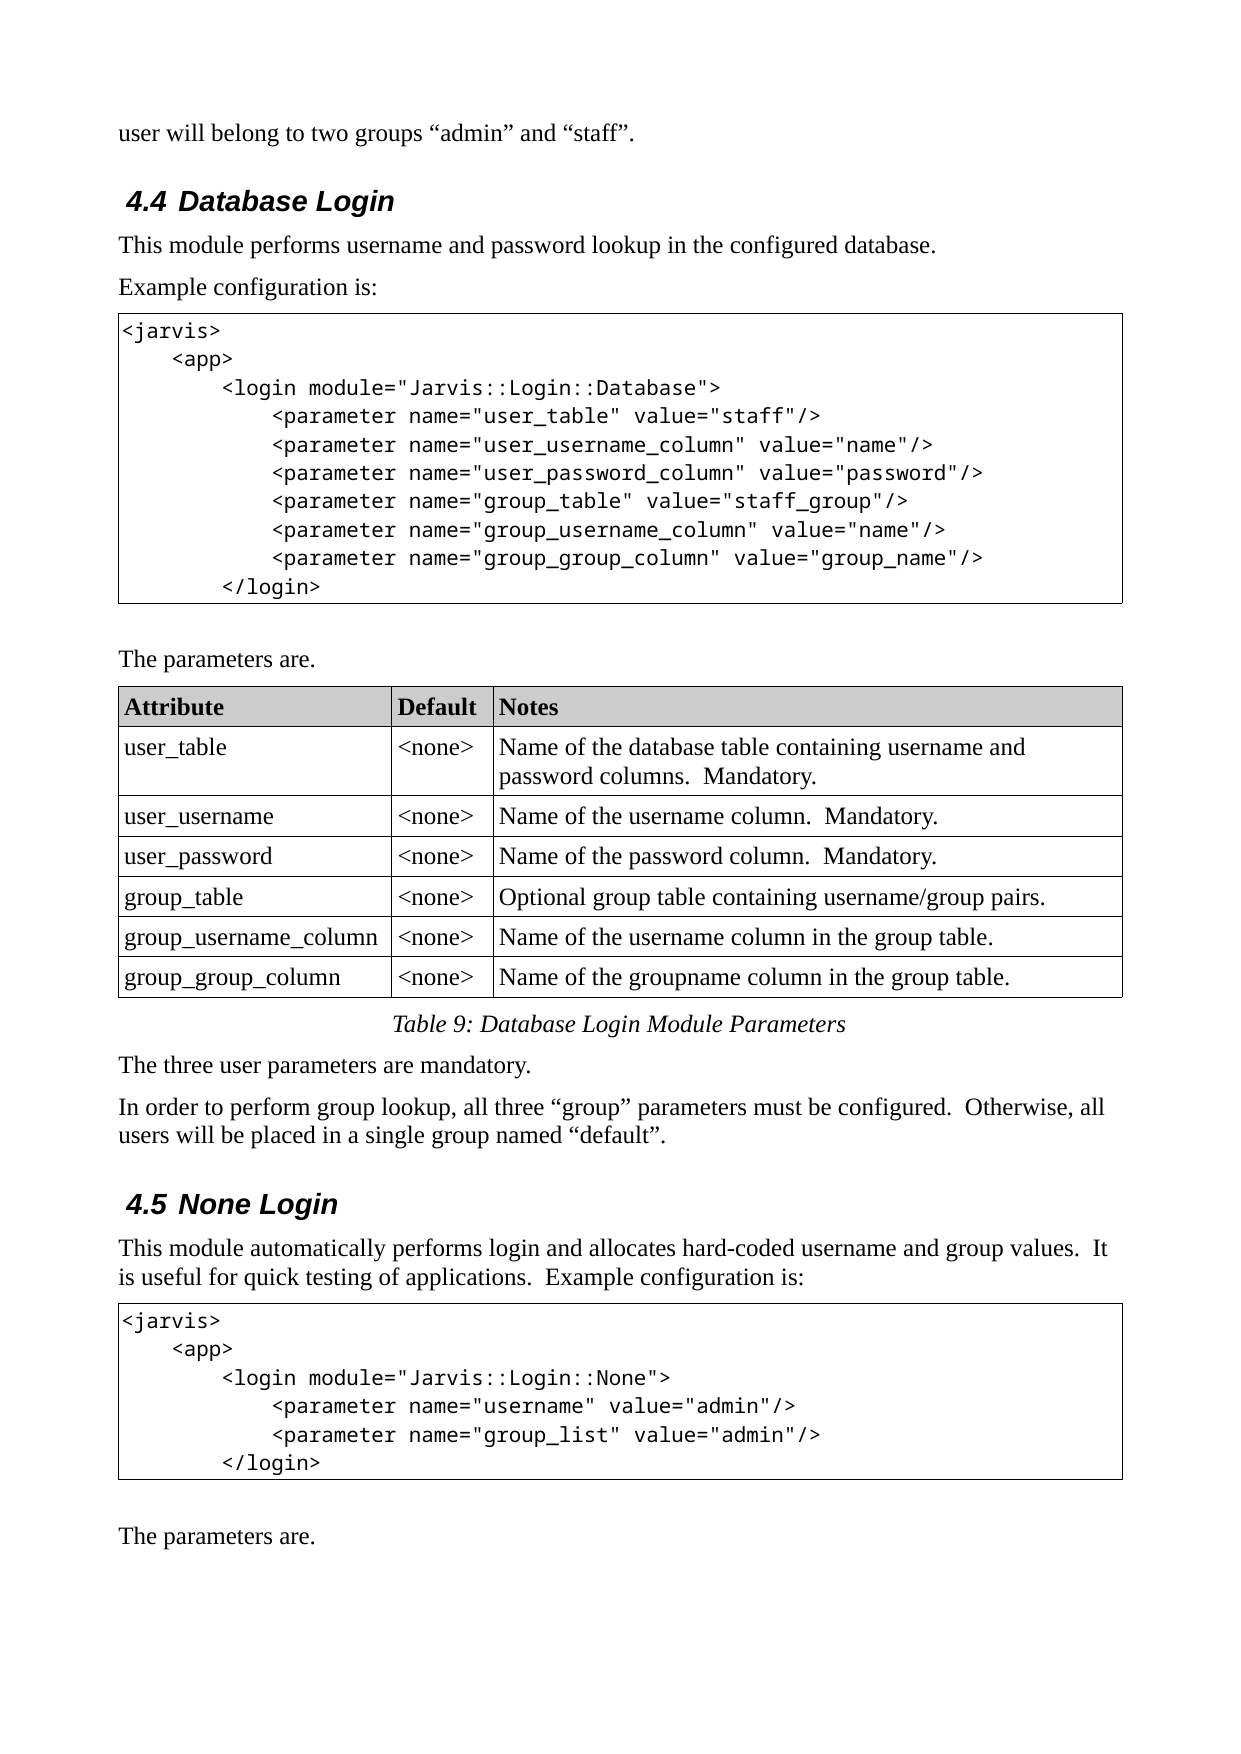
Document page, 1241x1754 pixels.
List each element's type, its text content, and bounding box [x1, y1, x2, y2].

text Table 9: Database Login Module Parameters [118, 1009, 1122, 1038]
table_header Notes [494, 687, 1122, 726]
text <login module="Jarvis::Login::Database"> [119, 370, 1122, 398]
text Example configuration is: [118, 272, 1122, 300]
table_cell <none> [392, 957, 493, 997]
table_cell Optional group table containing username/group pairs. [494, 877, 1122, 916]
subtitle None Login [118, 1187, 1122, 1220]
text user will belong to two groups “admin” and “staff”. [118, 118, 1122, 147]
table_cell <none> [392, 917, 493, 956]
text In order to perform group lookup, all three “group” parameters must be configured. Otherwise, all users will be placed in a single group named “default”. [118, 1092, 1122, 1149]
subtitle Database Login [118, 184, 1122, 218]
text <jarvis> [119, 314, 1122, 341]
table_cell Name of the username column in the group table. [494, 917, 1122, 956]
text </login> [119, 1445, 1122, 1479]
text <parameter name="group_list" value="admin"/> [119, 1417, 1122, 1445]
text This module automatically performs login and allocates hard-coded username and group values. It is useful for quick testing of applications. Example configuration is: [118, 1233, 1122, 1290]
table_cell <none> [392, 796, 493, 836]
table_header Attribute [119, 687, 391, 726]
table_cell Name of the groupname column in the group table. [494, 957, 1122, 997]
text <parameter name="group_table" value="staff_group"/> [119, 483, 1122, 512]
table_cell Name of the username column. Mandatory. [494, 796, 1122, 836]
table_cell group_group_column [119, 957, 391, 997]
text <parameter name="user_table" value="staff"/> [119, 398, 1122, 427]
table_header Default [392, 687, 493, 726]
text <app> [119, 1331, 1122, 1360]
text <app> [119, 341, 1122, 370]
text This module performs username and password lookup in the configured database. [118, 230, 1122, 259]
text The parameters are. [118, 1521, 1122, 1549]
text <parameter name="user_password_column" value="password"/> [119, 455, 1122, 483]
text <parameter name="username" value="admin"/> [119, 1388, 1122, 1417]
table_cell group_table [119, 877, 391, 916]
table_cell Name of the database table containing username and password columns. Mandatory. [494, 727, 1122, 795]
text <parameter name="group_group_column" value="group_name"/> [119, 540, 1122, 569]
table_cell <none> [392, 877, 493, 916]
text <parameter name="group_username_column" value="name"/> [119, 512, 1122, 540]
text <jarvis> [119, 1304, 1122, 1331]
table_cell Name of the password column. Mandatory. [494, 837, 1122, 876]
text <login module="Jarvis::Login::None"> [119, 1360, 1122, 1388]
text The three user parameters are mandatory. [118, 1051, 1122, 1079]
text </login> [119, 569, 1122, 603]
table_cell <none> [392, 727, 493, 795]
table_cell user_table [119, 727, 391, 795]
table_cell user_password [119, 837, 391, 876]
table_cell user_username [119, 796, 391, 836]
table_cell <none> [392, 837, 493, 876]
text <parameter name="user_username_column" value="name"/> [119, 427, 1122, 455]
table_cell group_username_column [119, 917, 391, 956]
text The parameters are. [118, 644, 1122, 673]
